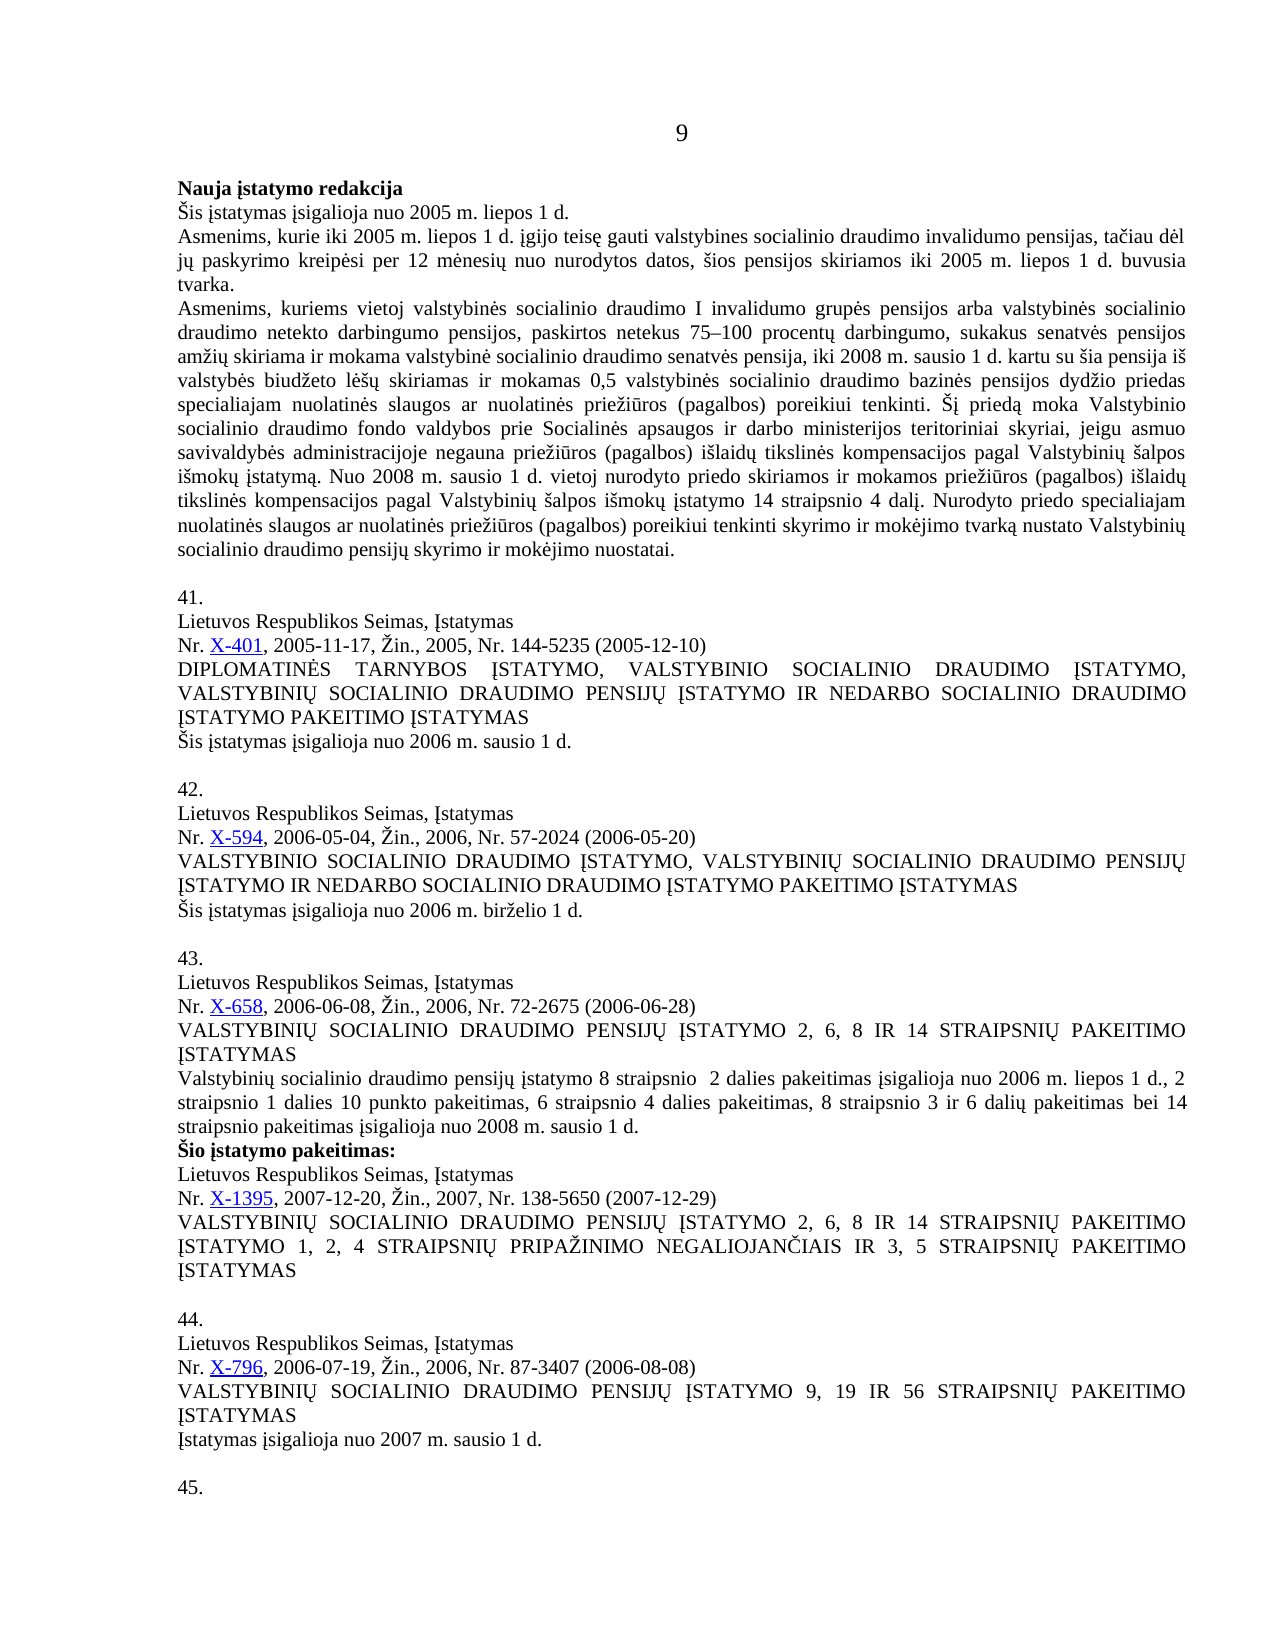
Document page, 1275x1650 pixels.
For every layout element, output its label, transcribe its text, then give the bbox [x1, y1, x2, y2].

text Šis įstatymas įsigalioja nuo 2006 m. sausio 1 d. [177, 729, 1187, 753]
text Lietuvos Respublikos Seimas, Įstatymas [177, 609, 1187, 633]
text Šio įstatymo pakeitimas: [177, 1138, 1187, 1162]
text 42. [177, 777, 1187, 801]
text Valstybinių socialinio draudimo pensijų įstatymo 8 straipsnio 2 dalies pakeitimas įsigalioja nuo 2006 m. liepos 1 d., 2 straipsnio 1 dalies 10 punkto pakeitimas, 6 straipsnio 4 dalies pakeitimas, 8 straipsnio 3 ir 6 dalių pakeitimas bei 14 straipsnio pakeitimas įsigalioja nuo 2008 m. sausio 1 d. [177, 1066, 1187, 1138]
text Asmenims, kuriems vietoj valstybinės socialinio draudimo I invalidumo grupės pensijos arba valstybinės socialinio draudimo netekto darbingumo pensijos, paskirtos netekus 75–100 procentų darbingumo, sukakus senatvės pensijos amžių skiriama ir mokama valstybinė socialinio draudimo senatvės pensija, iki 2008 m. sausio 1 d. kartu su šia pensija iš valstybės biudžeto lėšų skiriamas ir mokamas 0,5 valstybinės socialinio draudimo bazinės pensijos dydžio priedas specialiajam nuolatinės slaugos ar nuolatinės priežiūros (pagalbos) poreikiui tenkinti. Šį priedą moka Valstybinio socialinio draudimo fondo valdybos prie Socialinės apsaugos ir darbo ministerijos teritoriniai skyriai, jeigu asmuo savivaldybės administracijoje negauna priežiūros (pagalbos) išlaidų tikslinės kompensacijos pagal Valstybinių šalpos išmokų įstatymą. Nuo 2008 m. sausio 1 d. vietoj nurodyto priedo skiriamos ir mokamos priežiūros (pagalbos) išlaidų tikslinės kompensacijos pagal Valstybinių šalpos išmokų įstatymo 14 straipsnio 4 dalį. Nurodyto priedo specialiajam nuolatinės slaugos ar nuolatinės priežiūros (pagalbos) poreikiui tenkinti skyrimo ir mokėjimo tvarką nustato Valstybinių socialinio draudimo pensijų skyrimo ir mokėjimo nuostatai. [177, 296, 1187, 561]
text Nr. X-401, 2005-11-17, Žin., 2005, Nr. 144-5235 (2005-12-10) [177, 633, 1187, 657]
text Šis įstatymas įsigalioja nuo 2005 m. liepos 1 d. [177, 200, 1187, 224]
text Nr. X-594, 2006-05-04, Žin., 2006, Nr. 57-2024 (2006-05-20) [177, 825, 1187, 849]
text Įstatymas įsigalioja nuo 2007 m. sausio 1 d. [177, 1427, 1187, 1451]
text VALSTYBINIŲ SOCIALINIO DRAUDIMO PENSIJŲ ĮSTATYMO 2, 6, 8 IR 14 STRAIPSNIŲ PAKEITIMO ĮSTATYMAS [177, 1018, 1187, 1066]
text VALSTYBINIŲ SOCIALINIO DRAUDIMO PENSIJŲ ĮSTATYMO 9, 19 IR 56 STRAIPSNIŲ PAKEITIMO ĮSTATYMAS [177, 1379, 1187, 1427]
text Lietuvos Respublikos Seimas, Įstatymas [177, 801, 1187, 825]
text DIPLOMATINĖS TARNYBOS ĮSTATYMO, VALSTYBINIO SOCIALINIO DRAUDIMO ĮSTATYMO, VALSTYBINIŲ SOCIALINIO DRAUDIMO PENSIJŲ ĮSTATYMO IR NEDARBO SOCIALINIO DRAUDIMO ĮSTATYMO PAKEITIMO ĮSTATYMAS [177, 657, 1187, 729]
text Šis įstatymas įsigalioja nuo 2006 m. birželio 1 d. [177, 897, 1187, 922]
text 45. [177, 1475, 1187, 1499]
text Nr. X-796, 2006-07-19, Žin., 2006, Nr. 87-3407 (2006-08-08) [177, 1355, 1187, 1379]
text Lietuvos Respublikos Seimas, Įstatymas [177, 1331, 1187, 1355]
text Lietuvos Respublikos Seimas, Įstatymas [177, 970, 1187, 994]
text 44. [177, 1307, 1187, 1331]
text 41. [177, 585, 1187, 609]
text Nr. X-1395, 2007-12-20, Žin., 2007, Nr. 138-5650 (2007-12-29) [177, 1186, 1187, 1210]
text VALSTYBINIŲ SOCIALINIO DRAUDIMO PENSIJŲ ĮSTATYMO 2, 6, 8 IR 14 STRAIPSNIŲ PAKEITIMO ĮSTATYMO 1, 2, 4 STRAIPSNIŲ PRIPAŽINIMO NEGALIOJANČIAIS IR 3, 5 STRAIPSNIŲ PAKEITIMO ĮSTATYMAS [177, 1210, 1187, 1282]
text Lietuvos Respublikos Seimas, Įstatymas [177, 1162, 1187, 1186]
text Nr. X-658, 2006-06-08, Žin., 2006, Nr. 72-2675 (2006-06-28) [177, 994, 1187, 1018]
text Asmenims, kurie iki 2005 m. liepos 1 d. įgijo teisę gauti valstybines socialinio draudimo invalidumo pensijas, tačiau dėl jų paskyrimo kreipėsi per 12 mėnesių nuo nurodytos datos, šios pensijos skiriamos iki 2005 m. liepos 1 d. buvusia tvarka. [177, 224, 1187, 296]
text Nauja įstatymo redakcija [177, 176, 1187, 200]
text 43. [177, 946, 1187, 970]
text VALSTYBINIO SOCIALINIO DRAUDIMO ĮSTATYMO, VALSTYBINIŲ SOCIALINIO DRAUDIMO PENSIJŲ ĮSTATYMO IR NEDARBO SOCIALINIO DRAUDIMO ĮSTATYMO PAKEITIMO ĮSTATYMAS [177, 849, 1187, 897]
